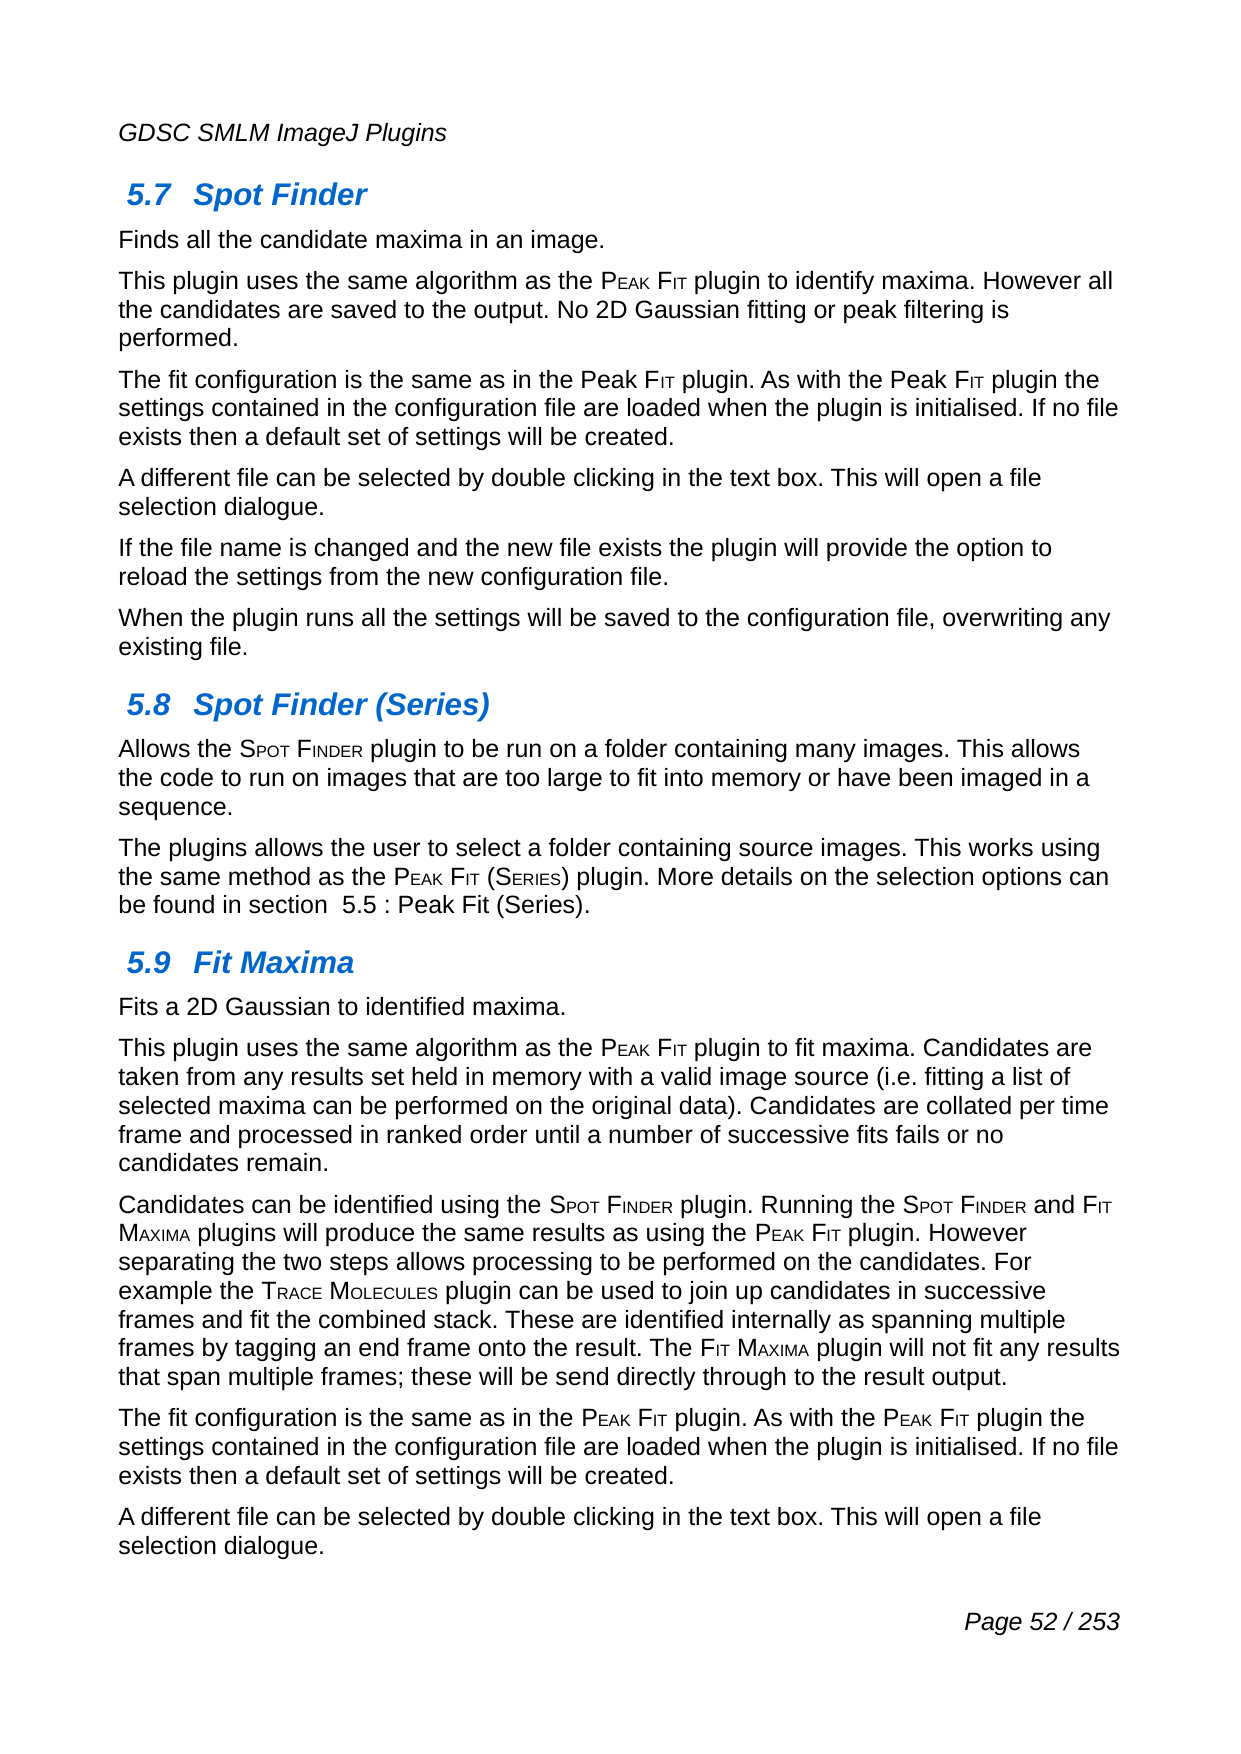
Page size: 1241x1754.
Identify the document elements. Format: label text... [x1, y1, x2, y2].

text This plugin uses the same algorithm as the Peak Fit plugin to fit maxima. Candidates are taken from any results set held in memory with a valid image source (i.e. fitting a list of selected maxima can be performed on the original data). Candidates are collated per time frame and processed in ranked order until a number of successive fits fails or no candidates remain. [118, 1033, 1122, 1177]
text When the plugin runs all the settings will be saved to the configuration file, overwriting any existing file. [118, 603, 1122, 661]
text If the file name is changed and the new file exists the plugin will provide the option to reload the settings from the new configuration file. [118, 533, 1122, 591]
text This plugin uses the same algorithm as the Peak Fit plugin to identify maxima. However all the candidates are saved to the output. No 2D Gaussian fitting or peak filtering is performed. [118, 266, 1122, 352]
text Candidates can be identified using the Spot Finder plugin. Running the Spot Finder and Fit Maxima plugins will produce the same results as using the Peak Fit plugin. However separating the two steps allows processing to be performed on the candidates. For example the Trace Molecules plugin can be used to join up candidates in successive frames and fit the combined stack. These are identified internally as spanning multiple frames by tagging an end frame onto the result. The Fit Maxima plugin will not fit any results that span multiple frames; these will be send directly through to the result output. [118, 1190, 1122, 1391]
text A different file can be selected by double clicking in the text box. This will open a file selection dialogue. [118, 463, 1122, 521]
text Allows the Spot Finder plugin to be run on a folder containing many images. This allows the code to run on images that are too large to fit into memory or have been imaged in a sequence. [118, 734, 1122, 820]
text The fit configuration is the same as in the Peak Fit plugin. As with the Peak Fit plugin the settings contained in the configuration file are loaded when the plugin is initialised. If no file exists then a default set of settings will be created. [118, 1403, 1122, 1490]
text The fit configuration is the same as in the Peak Fit plugin. As with the Peak Fit plugin the settings contained in the configuration file are loaded when the plugin is initialised. If no file exists then a default set of settings will be created. [118, 365, 1122, 451]
subtitle Spot Finder [118, 176, 1122, 212]
text Fits a 2D Gaussian to identified maxima. [118, 992, 1122, 1021]
text Finds all the candidate maxima in an image. [118, 225, 1122, 253]
text The plugins allows the user to select a folder containing source images. This works using the same method as the Peak Fit (Series) plugin. More details on the selection options can be found in section 5.5: Peak Fit (Series). [118, 833, 1122, 919]
text A different file can be selected by double clicking in the text box. This will open a file selection dialogue. [118, 1502, 1122, 1560]
subtitle Fit Maxima [118, 944, 1122, 980]
subtitle Spot Finder (Series) [118, 686, 1122, 722]
